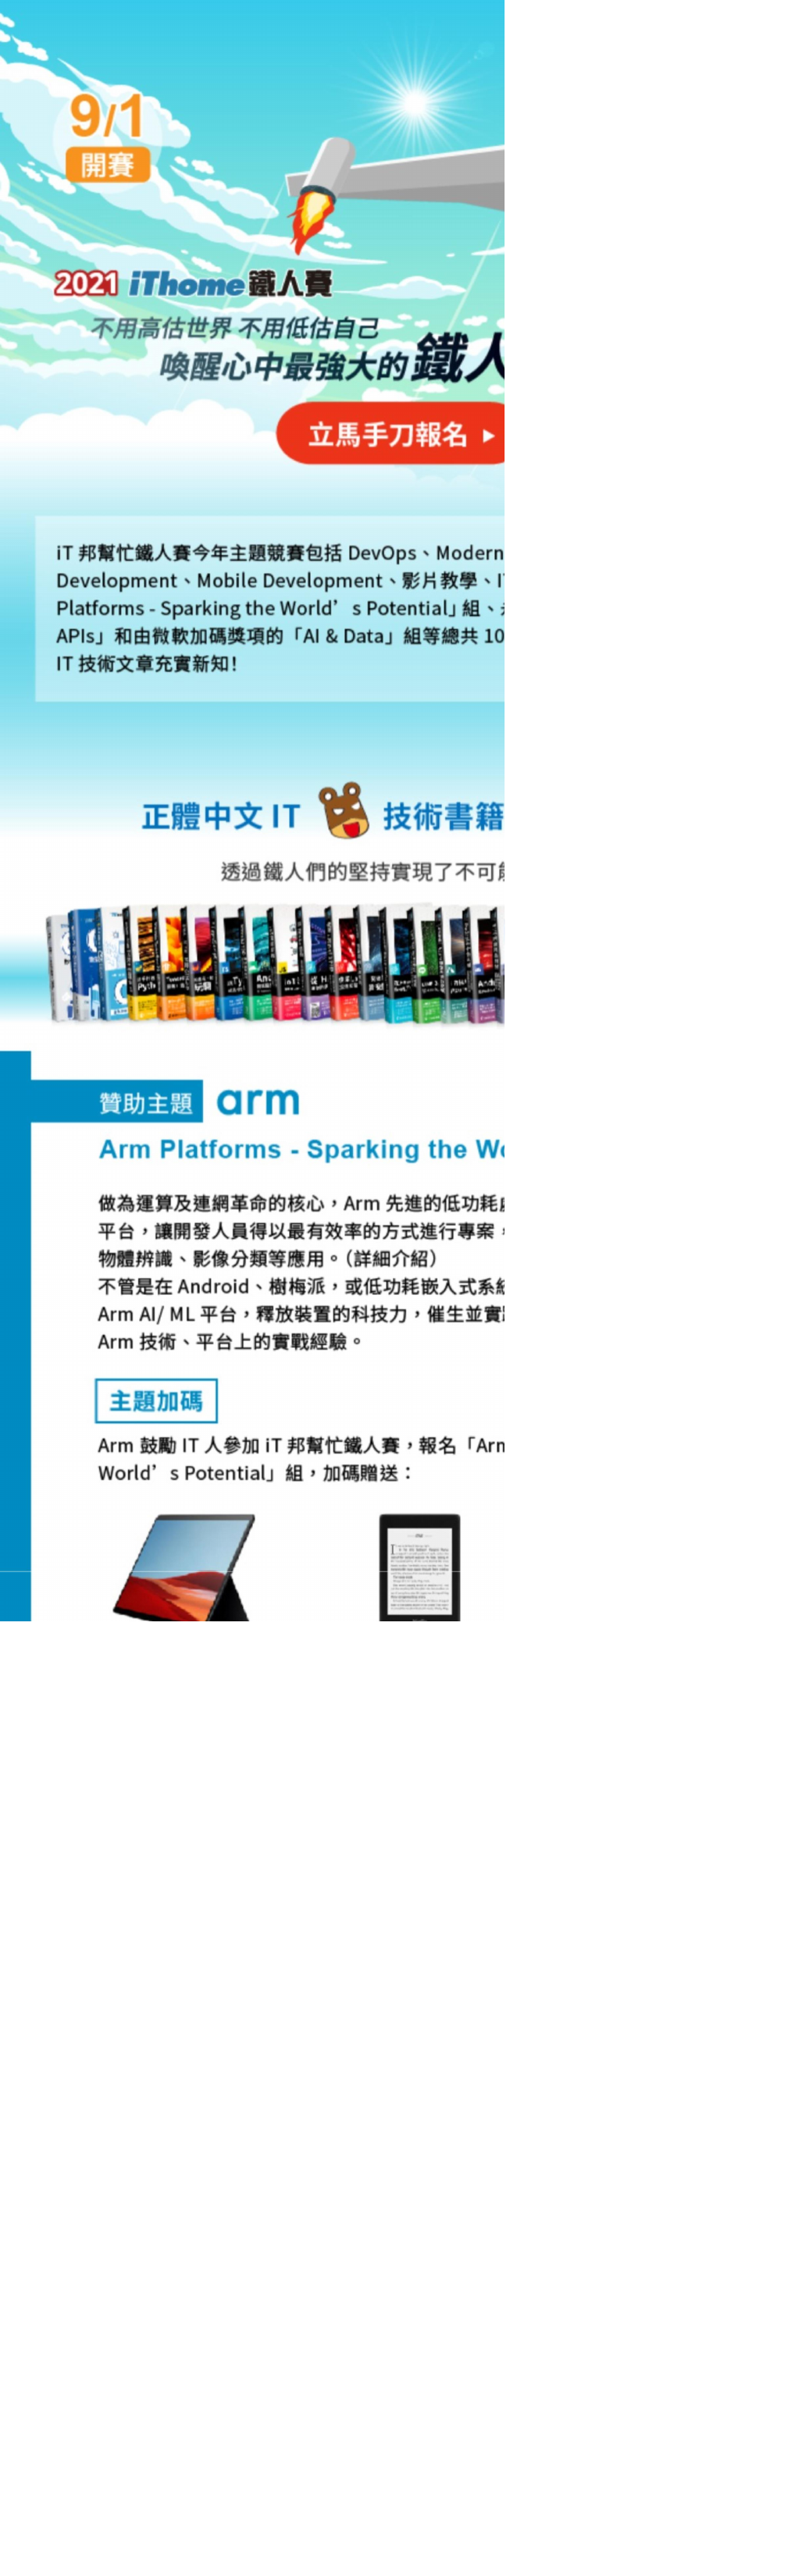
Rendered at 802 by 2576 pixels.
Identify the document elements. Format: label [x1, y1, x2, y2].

picture [148, 1093, 169, 1114]
picture [0, 0, 505, 1621]
picture [123, 1092, 144, 1115]
picture [171, 1093, 193, 1115]
picture [100, 1092, 122, 1114]
